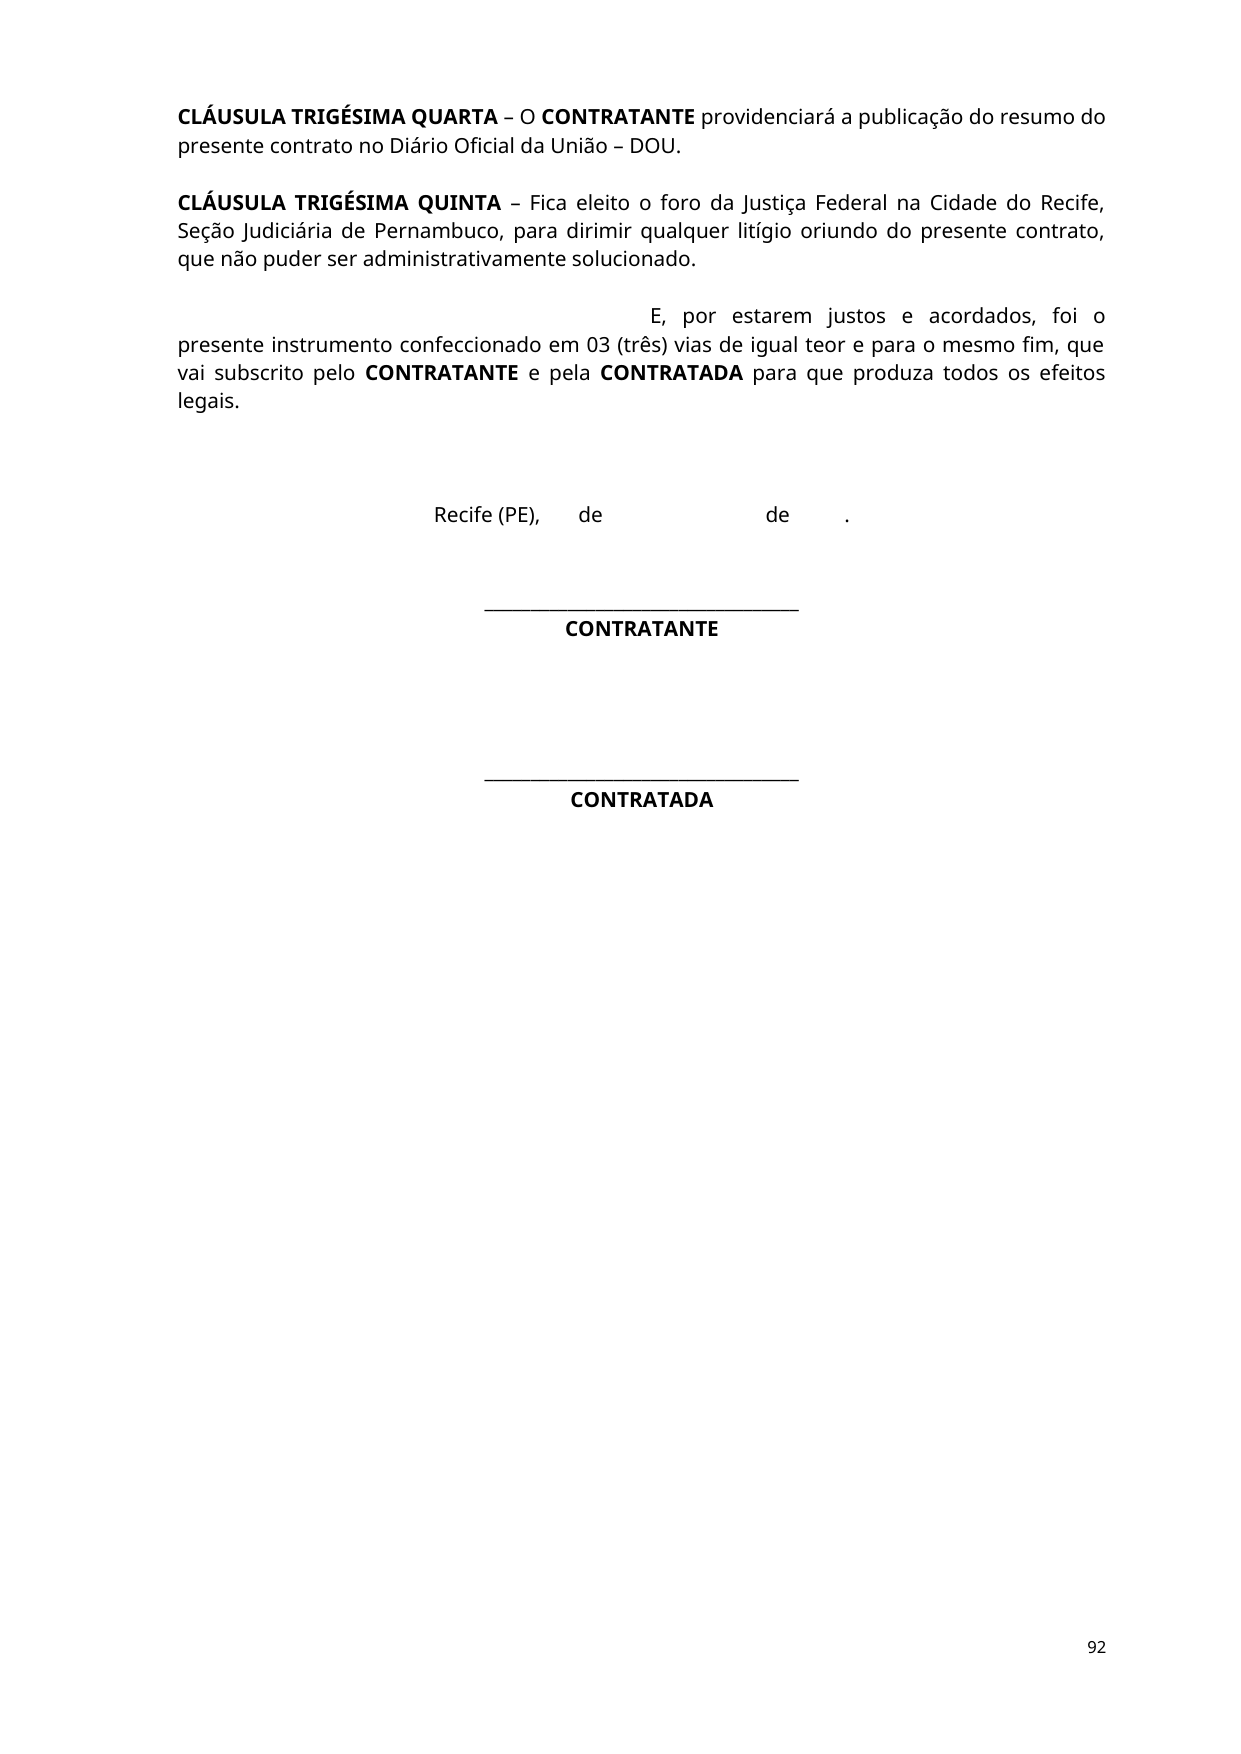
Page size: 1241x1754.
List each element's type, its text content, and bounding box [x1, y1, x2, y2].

text Recife (PE), de de . [177, 500, 1106, 529]
text __________________________________ [177, 756, 1106, 785]
text __________________________________ [177, 586, 1106, 614]
text CLÁUSULA TRIGÉSIMA QUINTA – Fica eleito o foro da Justiça Federal na Cidade do Recife, Seção Judiciária de Pernambuco, para dirimir qualquer litígio oriundo do presente contrato, que não puder ser administrativamente solucionado. [177, 188, 1106, 273]
text CONTRATADA [177, 785, 1106, 813]
text CONTRATANTE [177, 614, 1106, 643]
text CLÁUSULA TRIGÉSIMA QUARTA – O CONTRATANTE providenciará a publicação do resumo do presente contrato no Diário Oficial da União – DOU. [177, 102, 1106, 159]
text E, por estarem justos e acordados, foi o presente instrumento confeccionado em 03 (três) vias de igual teor e para o mesmo fim, que vai subscrito pelo CONTRATANTE e pela CONTRATADA para que produza todos os efeitos legais. [177, 301, 1106, 415]
